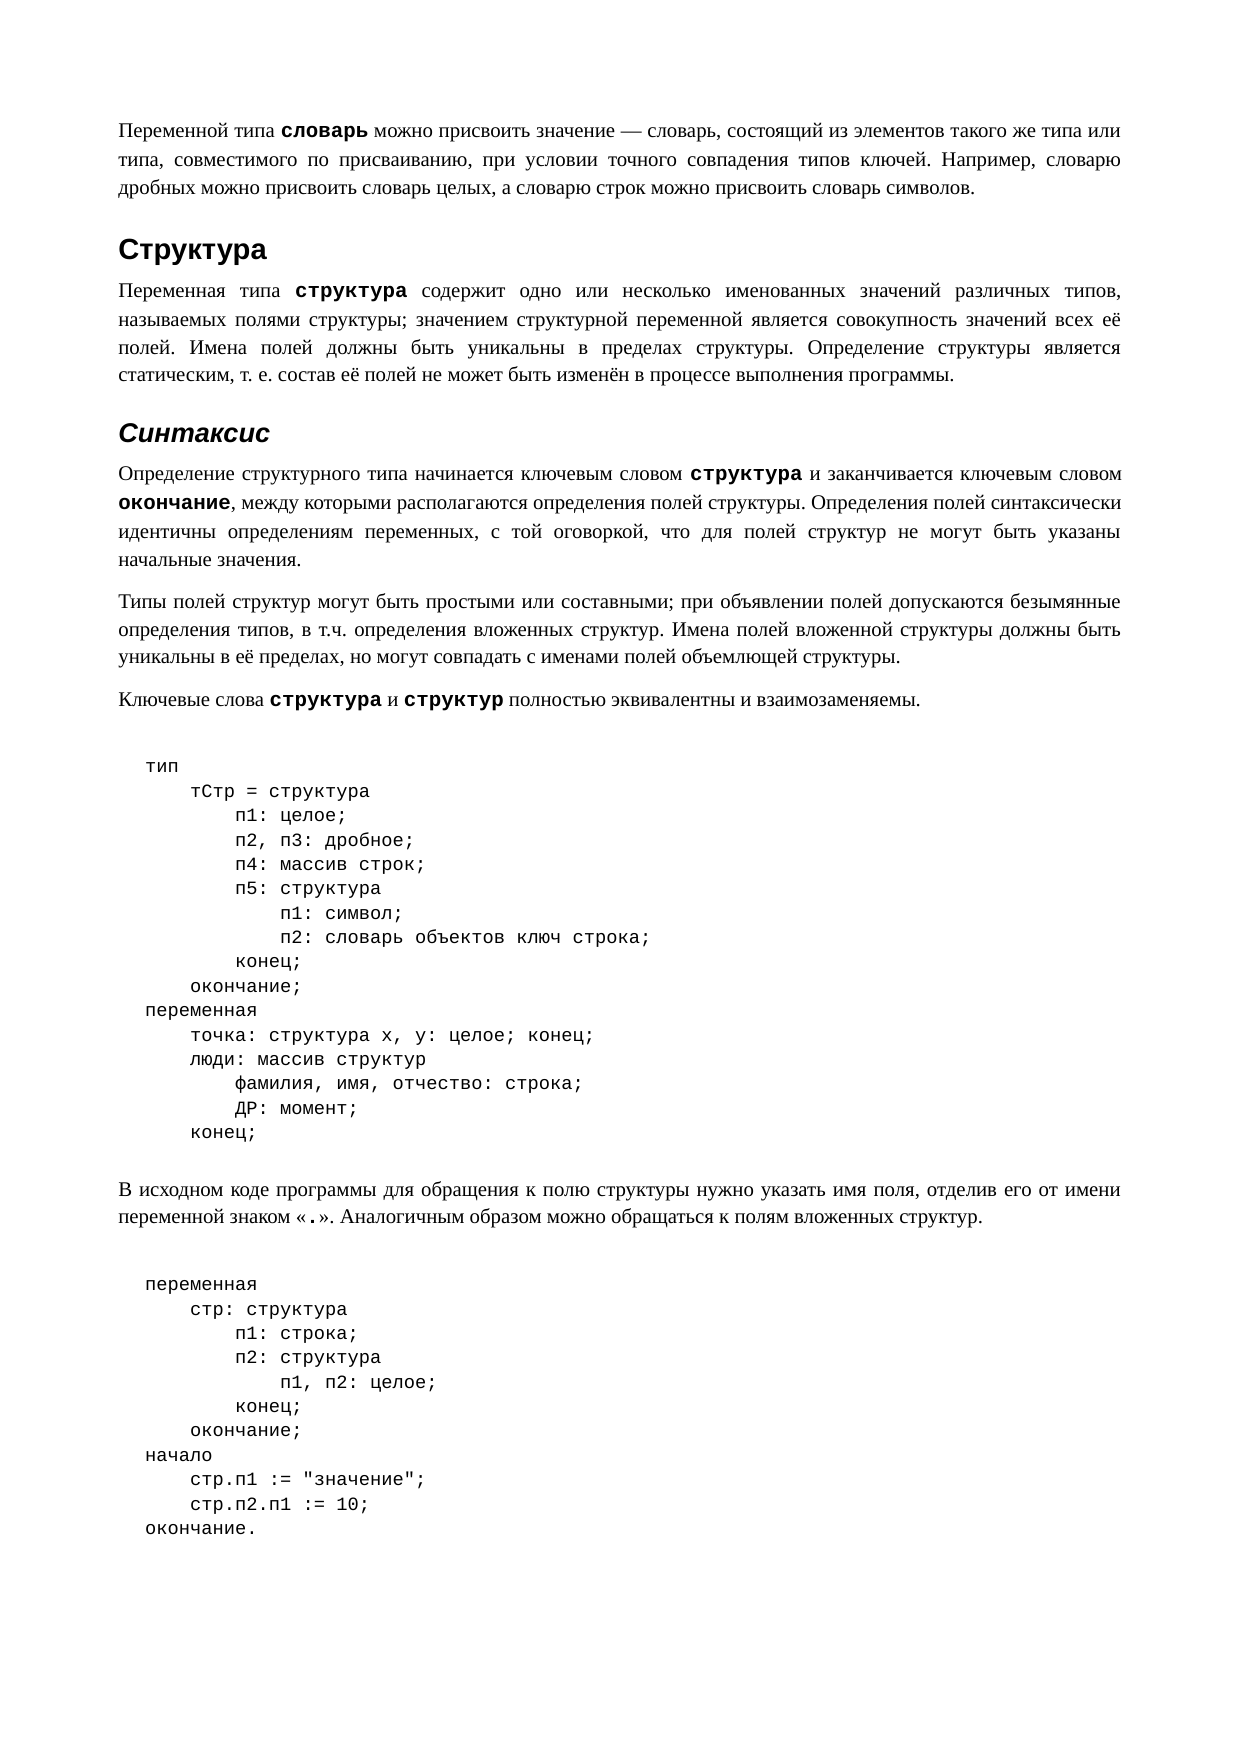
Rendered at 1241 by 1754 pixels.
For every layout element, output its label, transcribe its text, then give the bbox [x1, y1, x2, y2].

text Типы полей структур могут быть простыми или составными; при объявлении полей допускаются безымянные определения типов, в т.ч. определения вложенных структур. Имена полей вложенной структуры должны быть уникальны в её пределах, но могут совпадать с именами полей объемлющей структуры. [118, 589, 1122, 668]
text Переменная типа структура содержит одно или несколько именованных значений различных типов, называемых полями структуры; значением структурной переменной является совокупность значений всех её полей. Имена полей должны быть уникальны в пределах структуры. Определение структуры является статическим, т. е. состав её полей не может быть изменён в процессе выполнения программы. [118, 278, 1122, 386]
subtitle Синтаксис [118, 417, 1122, 448]
text тип тСтр = структура п1: целое; п2, п3: дробное; п4: массив строк; п5: структура п1: символ; п2: словарь объектов ключ строка; конец; окончание; переменная точка: структура х, у: целое; конец; люди: массив структур фамилия, имя, отчество: строка; ДР: момент; конец; [136, 748, 1104, 1153]
text Ключевые слова структура и структур полностью эквивалентны и взаимозаменяемы. [118, 686, 1122, 712]
text Переменной типа словарь можно присвоить значение — словарь, состоящий из элементов такого же типа или типа, совместимого по присваиванию, при условии точного совпадения типов ключей. Например, словарю дробных можно присвоить словарь целых, а словарю строк можно присвоить словарь символов. [118, 118, 1122, 199]
subtitle Структура [118, 232, 1122, 265]
text переменная стр: структура п1: строка; п2: структура п1, п2: целое; конец; окончание; начало стр.п1 := "значение"; стр.п2.п1 := 10; окончание. [136, 1266, 1104, 1549]
text Определение структурного типа начинается ключевым словом структура и заканчивается ключевым словом окончание, между которыми располагаются определения полей структуры. Определения полей синтаксически идентичны определениям переменных, с той оговоркой, что для полей структур не могут быть указаны начальные значения. [118, 461, 1122, 571]
text В исходном коде программы для обращения к полю структуры нужно указать имя поля, отделив его от имени переменной знаком «.». Аналогичным образом можно обращаться к полям вложенных структур. [118, 1177, 1122, 1230]
